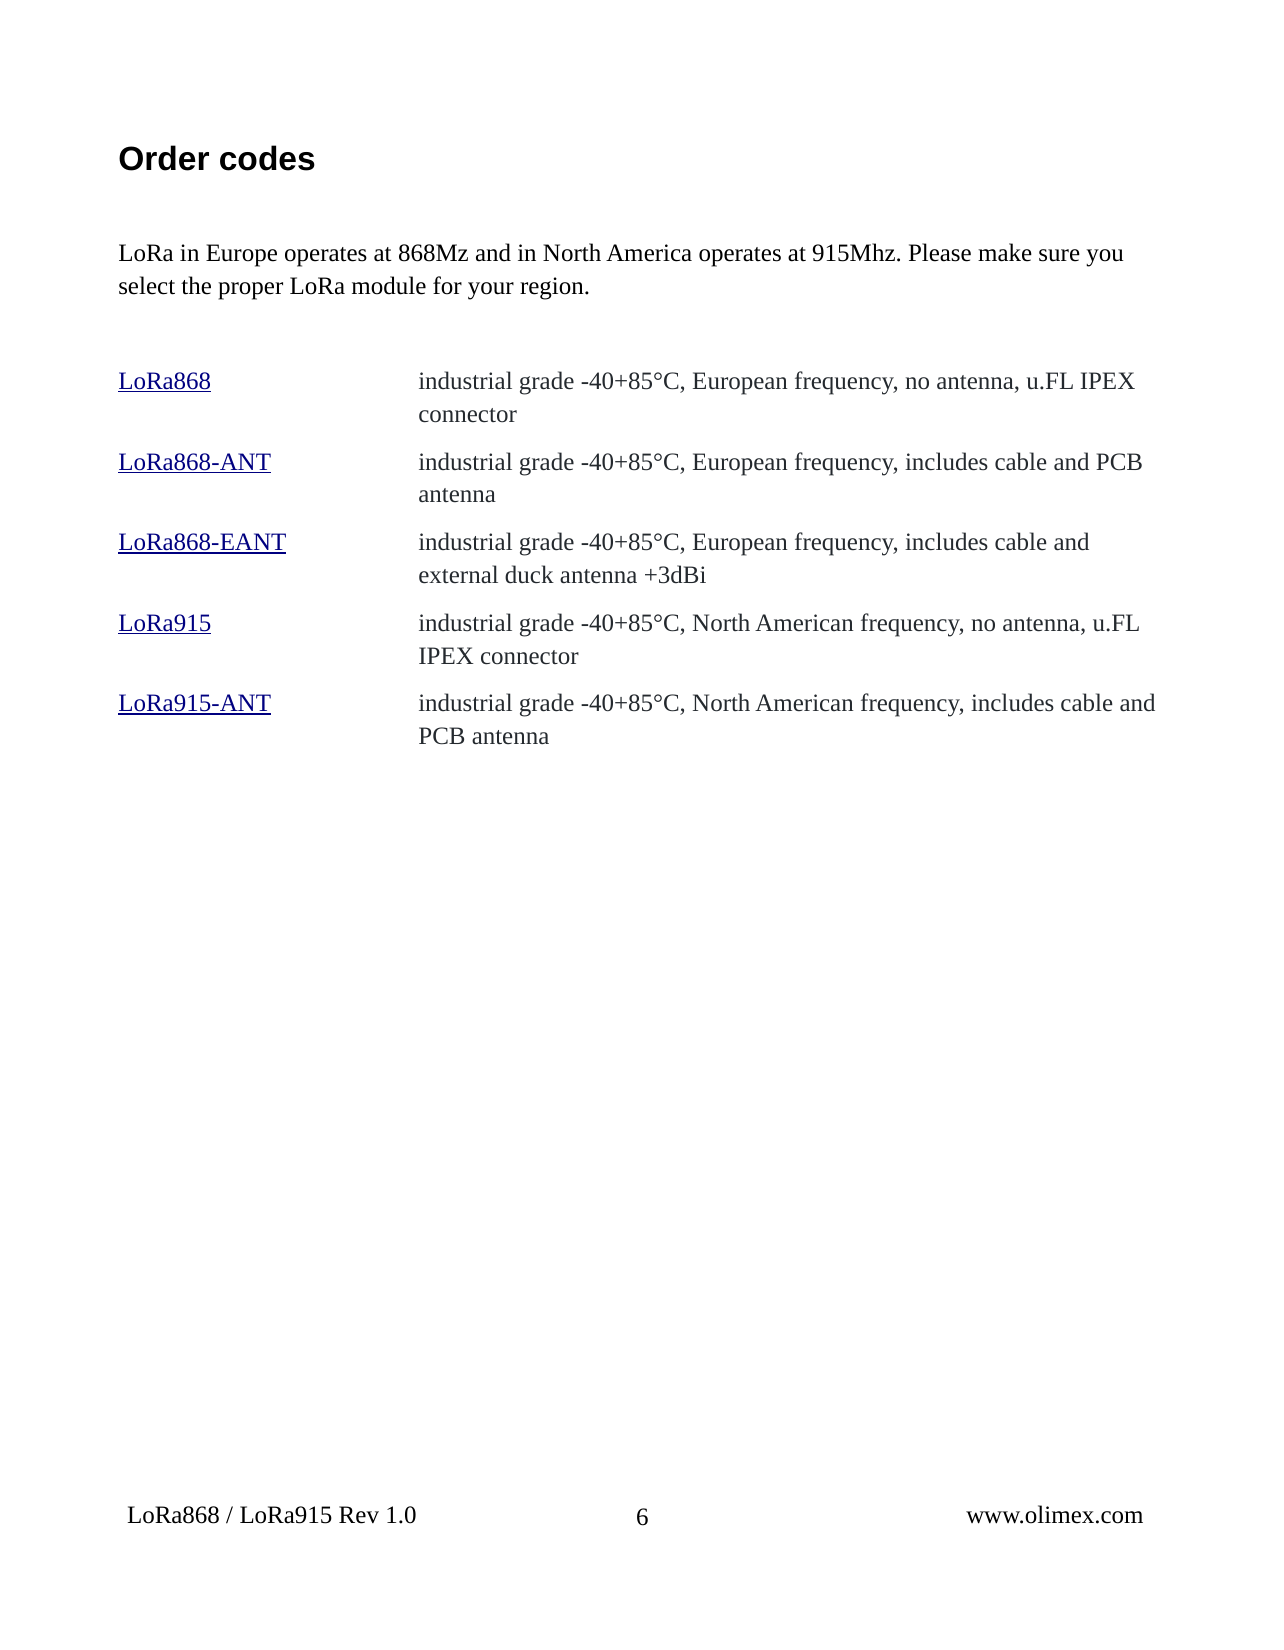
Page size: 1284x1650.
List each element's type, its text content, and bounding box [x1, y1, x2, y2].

text LoRa868 industrial grade -40+85°C, European frequency, no antenna, u.FL IPEX connector [118, 366, 1166, 428]
text LoRa868-EANT industrial grade -40+85°C, European frequency, includes cable and external duck antenna +3dBi [118, 527, 1166, 589]
text LoRa915 industrial grade -40+85°C, North American frequency, no antenna, u.FL IPEX connector [118, 608, 1166, 669]
text LoRa915-ANT industrial grade -40+85°C, North American frequency, includes cable and PCB antenna [118, 688, 1166, 750]
text LoRa868-ANT industrial grade -40+85°C, European frequency, includes cable and PCB antenna [118, 447, 1166, 508]
text LoRa in Europe operates at 868Mz and in North America operates at 915Mhz. Please make sure you select the proper LoRa module for your region. [118, 238, 1166, 299]
subtitle Order codes [118, 139, 1166, 178]
